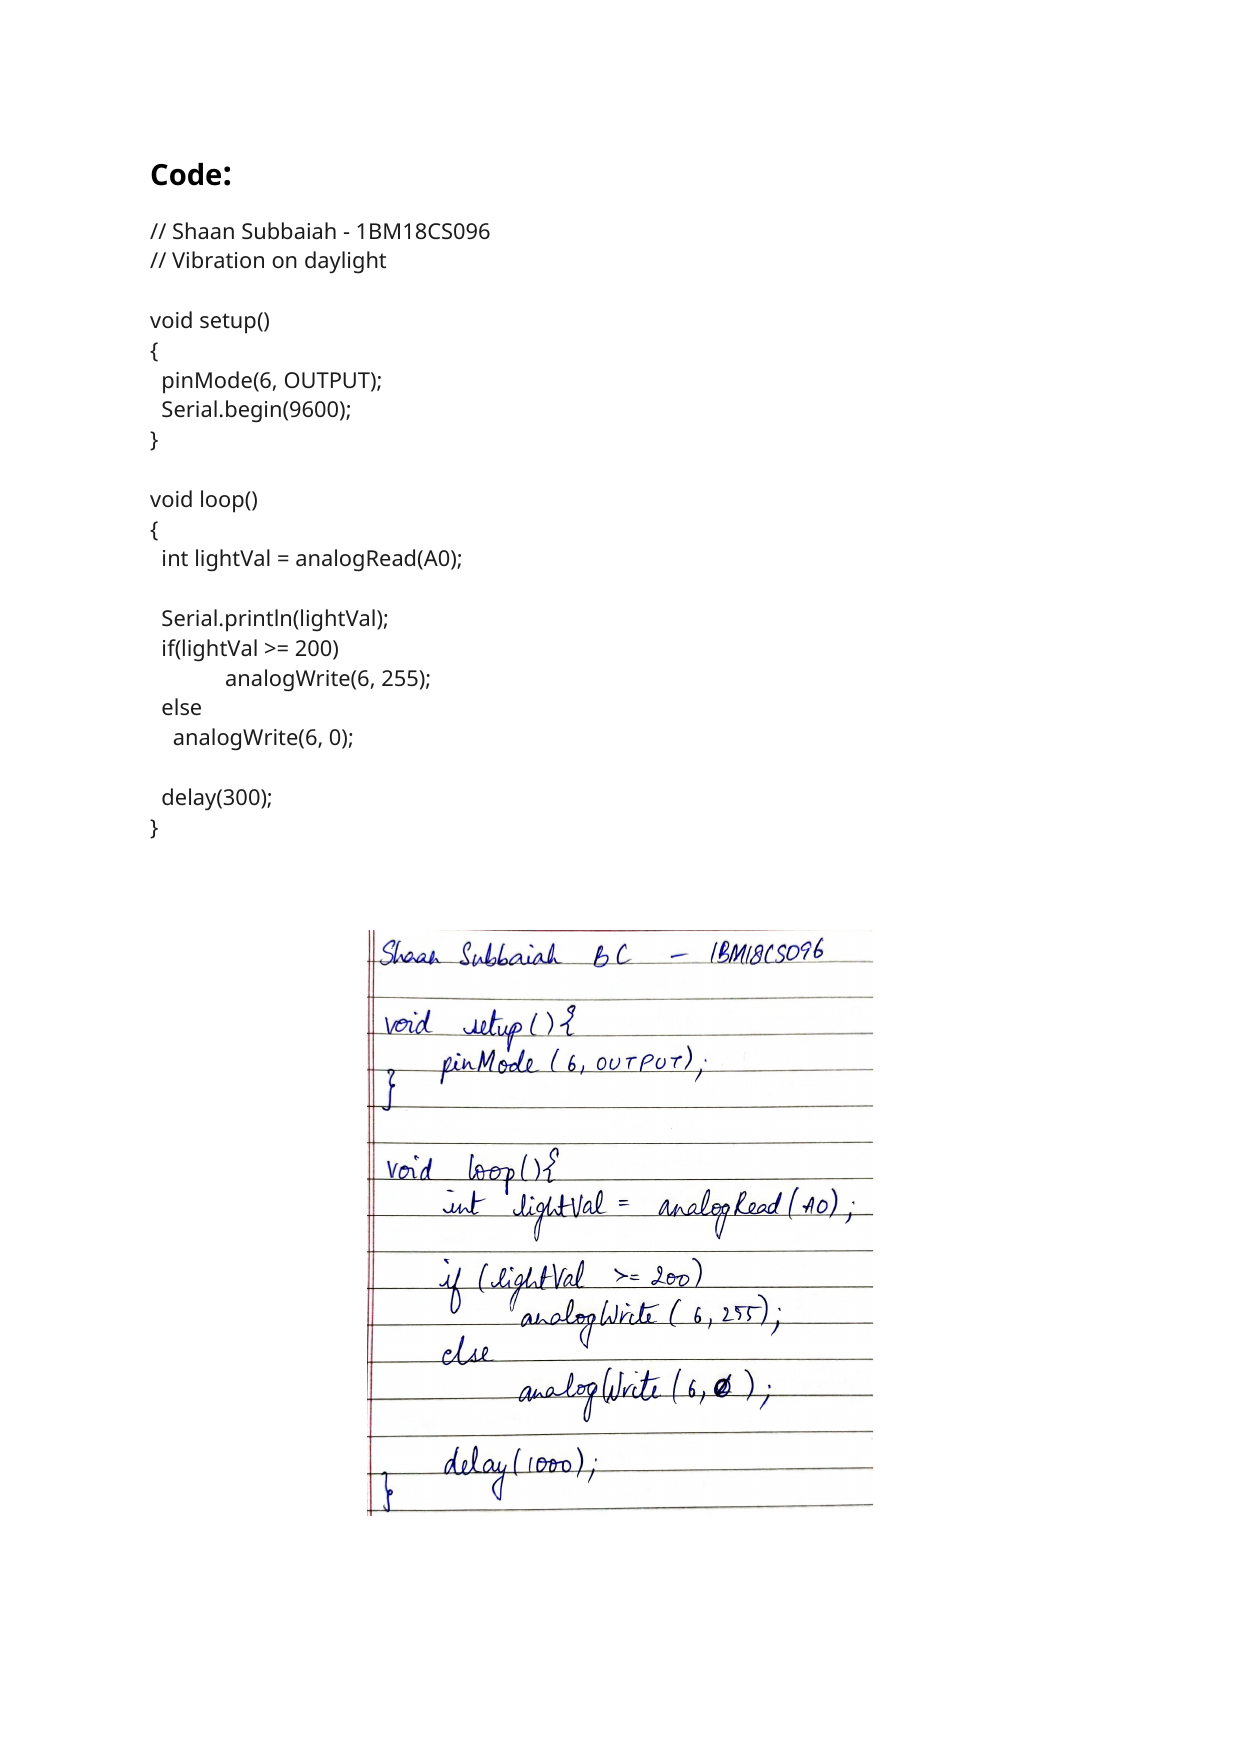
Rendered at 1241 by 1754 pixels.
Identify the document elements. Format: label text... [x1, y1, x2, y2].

text void setup() [150, 305, 1090, 335]
text // Shaan Subbaiah - 1BM18CS096 [150, 216, 1090, 245]
picture [367, 930, 874, 1516]
text { [150, 513, 1090, 543]
text delay(300); [150, 782, 1090, 811]
text Serial.begin(9600); [150, 394, 1090, 424]
text pinMode(6, OUTPUT); [150, 364, 1090, 394]
text Code: [150, 150, 1090, 195]
text Serial.println(lightVal); [150, 603, 1090, 633]
text { [150, 335, 1090, 364]
text } [150, 424, 1090, 454]
text analogWrite(6, 0); [150, 722, 1090, 752]
text // Vibration on daylight [150, 245, 1090, 275]
text } [150, 811, 1090, 841]
text analogWrite(6, 255); [150, 662, 1090, 692]
text else [150, 692, 1090, 722]
text int lightVal = analogRead(A0); [150, 543, 1090, 573]
text if(lightVal >= 200) [150, 633, 1090, 662]
text void loop() [150, 484, 1090, 513]
